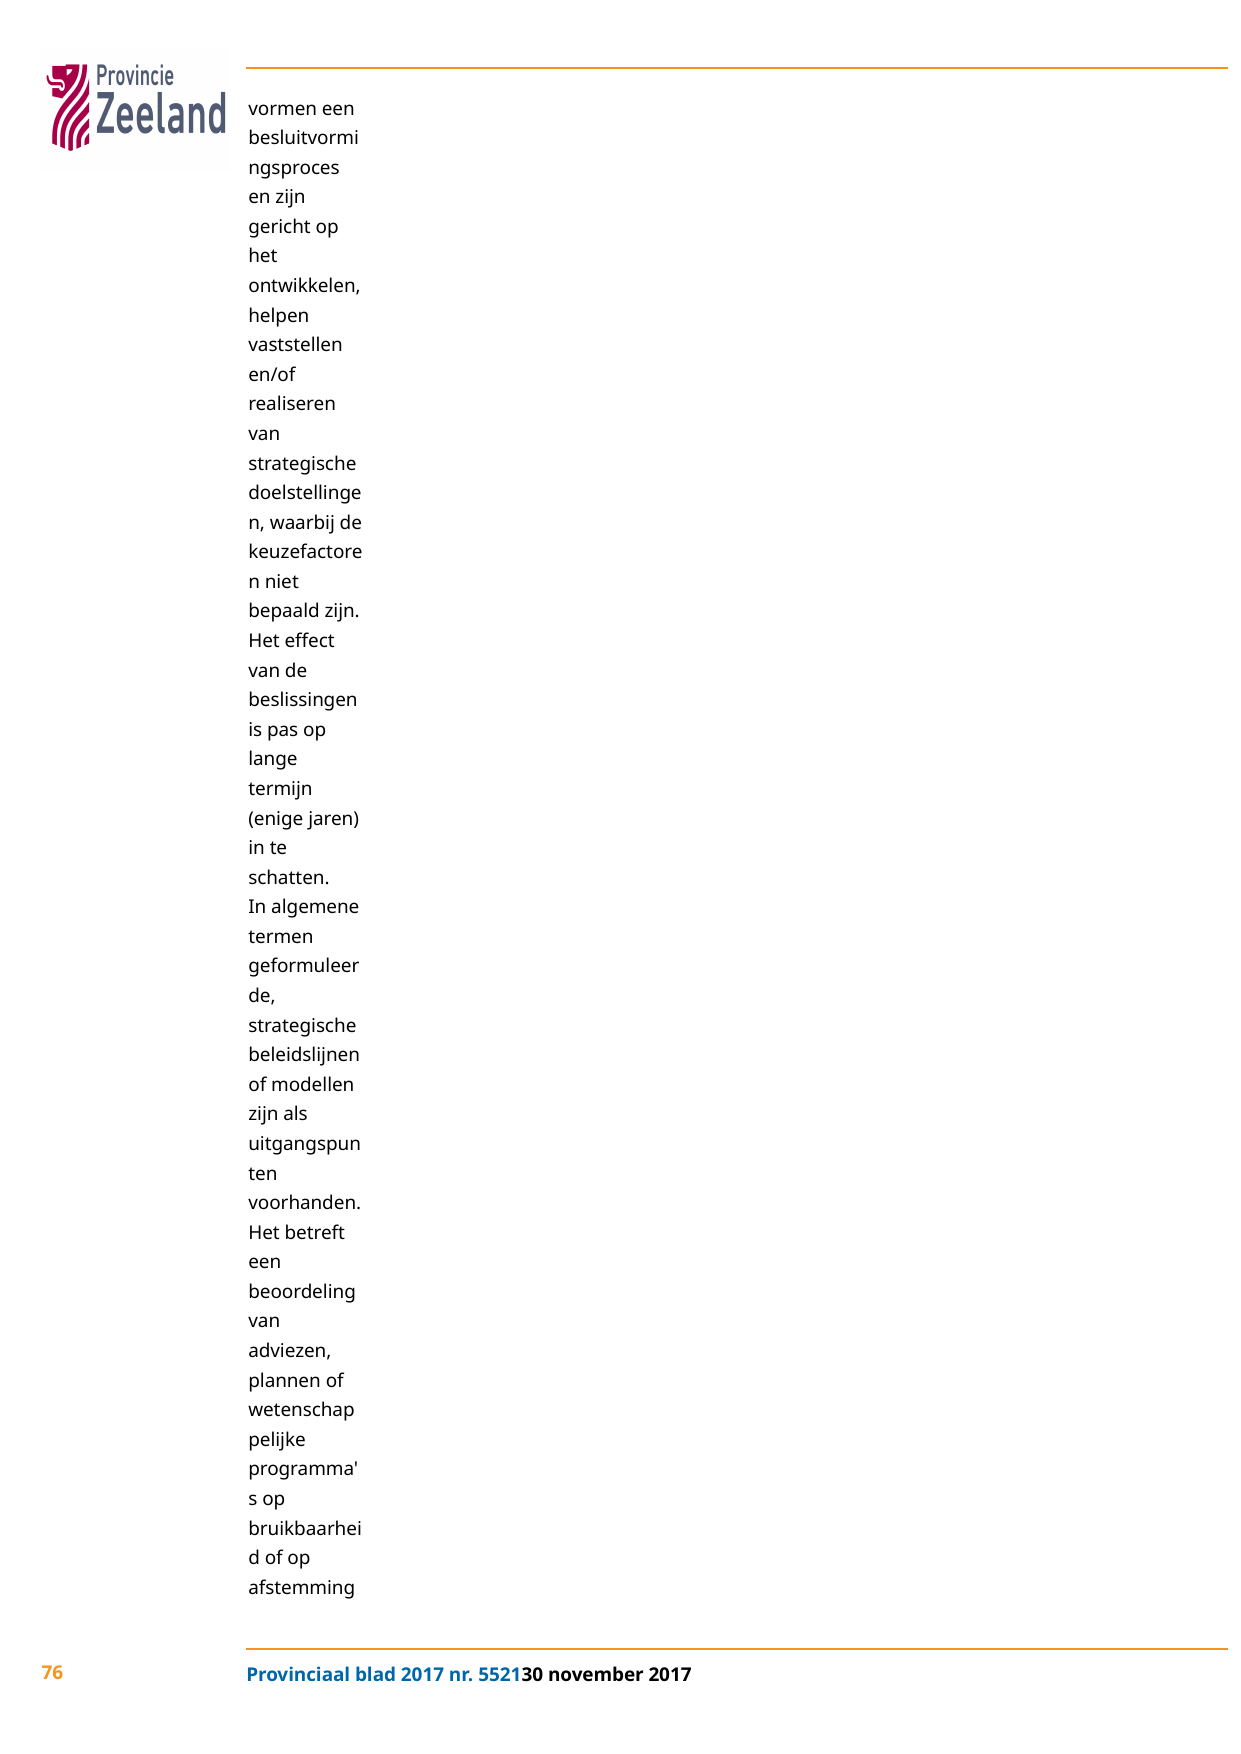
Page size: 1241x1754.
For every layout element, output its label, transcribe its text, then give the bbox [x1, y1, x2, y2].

picture [41, 47, 231, 172]
table_cell [702, 95, 814, 1600]
table_cell [478, 95, 590, 1600]
table_cell [1039, 95, 1152, 1600]
table_cell vormen een besluitvormingsproces en zijn gericht op het ontwikkelen, helpen vaststellen en/of realiseren van strategische doelstellingen, waarbij de keuzefactoren niet bepaald zijn. Het effect van de beslissingen is pas op lange termijn (enige jaren) in te schatten. In algemene termen geformuleerde, strategische beleidslijnen of modellen zijn als uitgangspunten voorhanden. Het betreft een beoordeling van adviezen, plannen of wetenschappelijke programma's op bruikbaarheid of op afstemming [248, 95, 365, 1600]
table_cell [590, 95, 702, 1600]
table_cell [815, 95, 927, 1600]
table_cell [927, 95, 1039, 1600]
table_cell [365, 95, 477, 1600]
